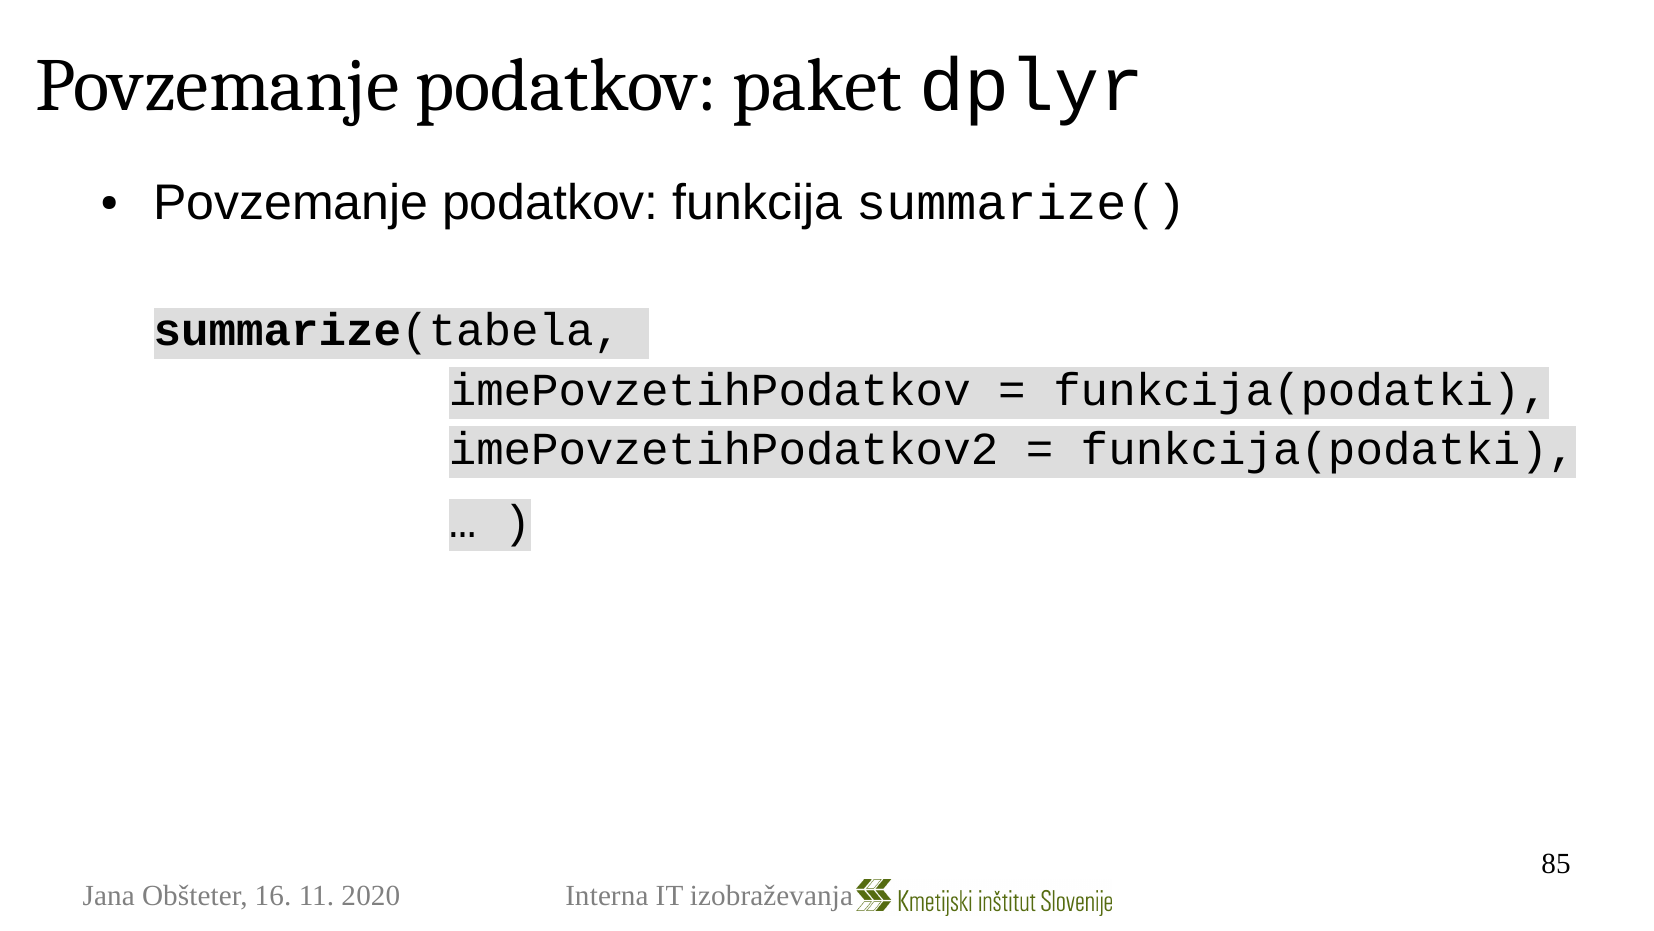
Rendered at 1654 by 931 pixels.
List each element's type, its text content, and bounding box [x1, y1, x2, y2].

picture [856, 879, 1112, 916]
list Povzemanje podatkov: funkcija summarize() summarize(tabela, imePovzetihPodatkov = funkcija(podatki), imePovzetihPodatkov2 = funkcija(podatki), … ) [82, 165, 1642, 827]
title Povzemanje podatkov: paket dplyr [35, 21, 1524, 154]
